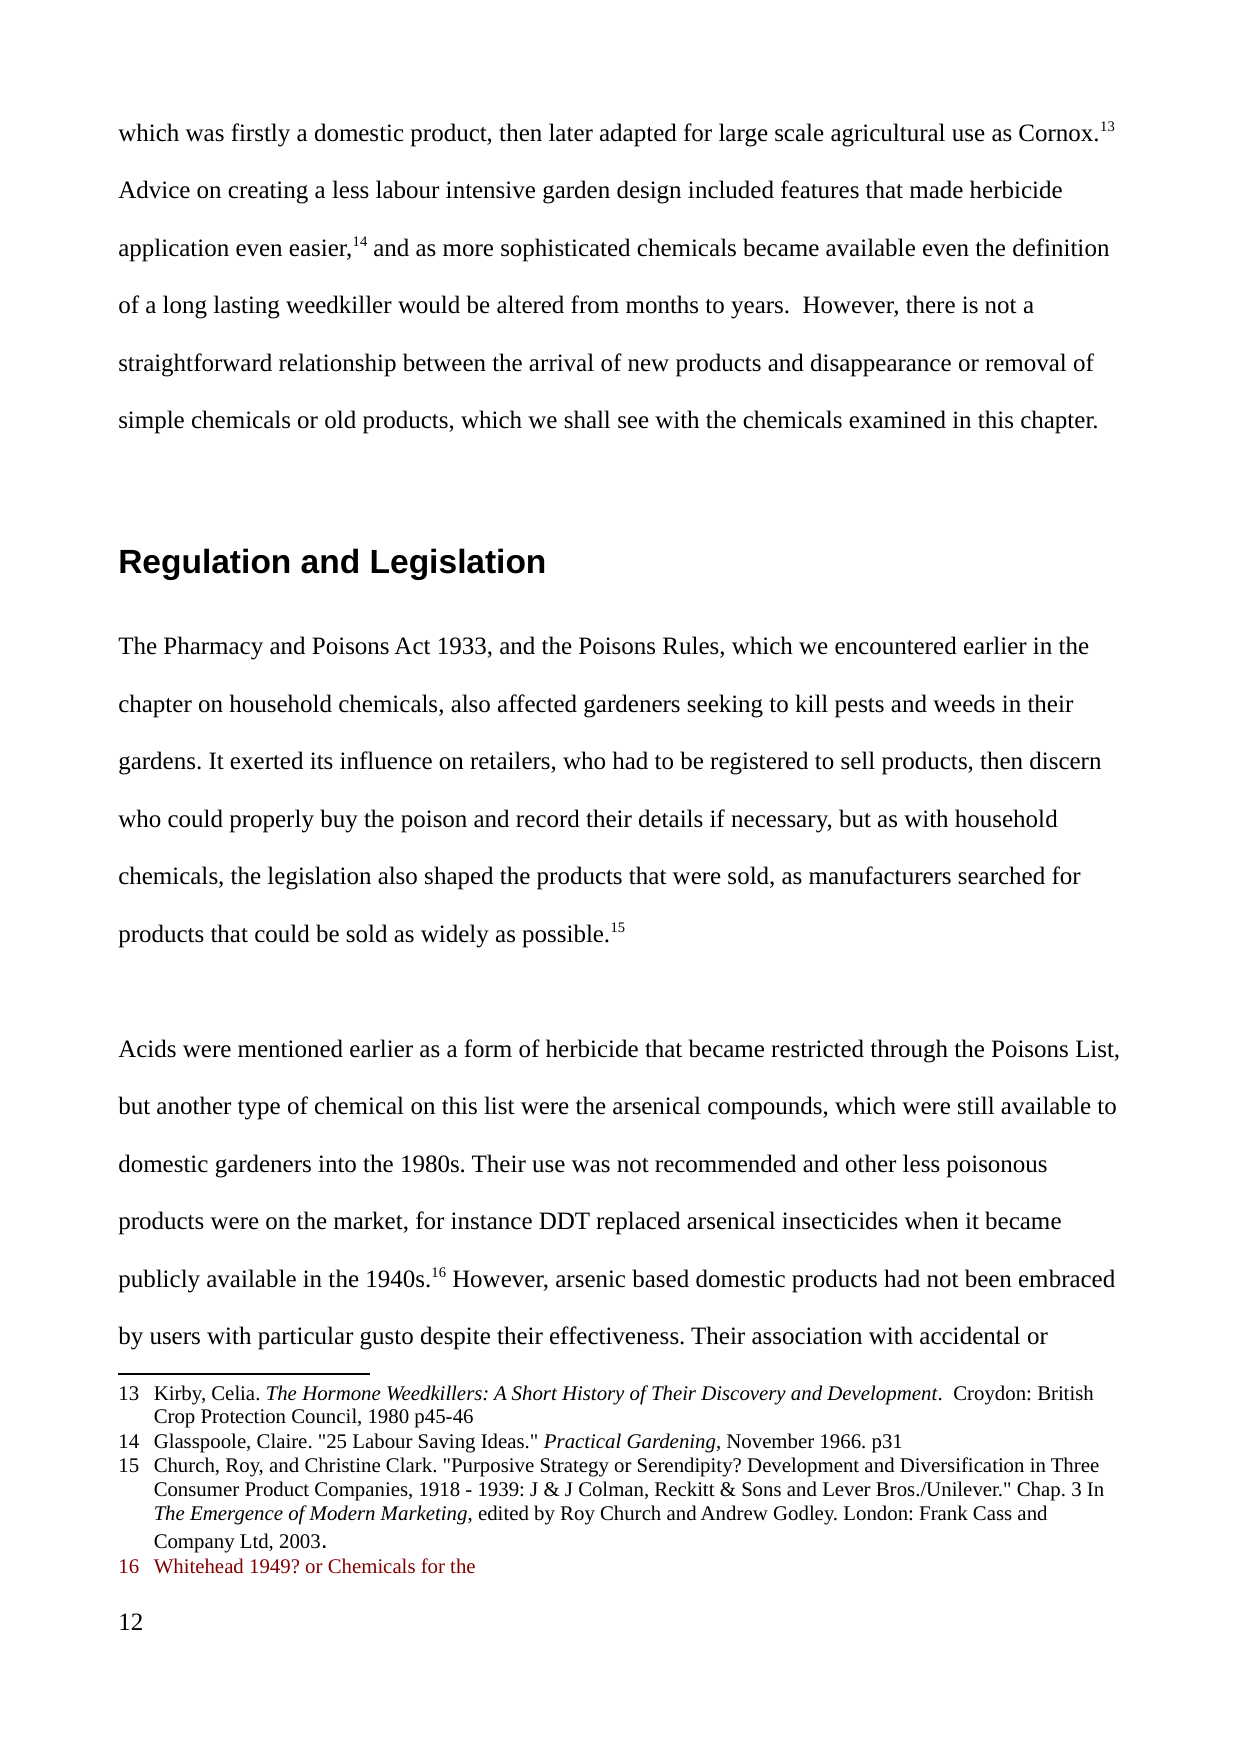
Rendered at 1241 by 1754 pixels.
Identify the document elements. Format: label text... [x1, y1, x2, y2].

text Acids were mentioned earlier as a form of herbicide that became restricted through the Poisons List, but another type of chemical on this list were the arsenical compounds, which were still available to domestic gardeners into the 1980s. Their use was not recommended and other less poisonous products were on the market, for instance DDT replaced arsenical insecticides when it became publicly available in the 1940s. However, arsenic based domestic products had not been embraced by users with particular gusto despite their effectiveness. Their association with accidental or [118, 1034, 1122, 1350]
text which was firstly a domestic product, then later adapted for large scale agricultural use as Cornox. Advice on creating a less labour intensive garden design included features that made herbicide application even easier, and as more sophisticated chemicals became available even the definition of a long lasting weedkiller would be altered from months to years. However, there is not a straightforward relationship between the arrival of new products and disappearance or removal of simple chemicals or old products, which we shall see with the chemicals examined in this chapter. [118, 118, 1122, 434]
text Kirby, Celia. The Hormone Weedkillers: A Short History of Their Discovery and Development. Croydon: British Crop Protection Council, 1980 p45-46 [118, 1380, 1122, 1428]
text The Pharmacy and Poisons Act 1933, and the Poisons Rules, which we encountered earlier in the chapter on household chemicals, also affected gardeners seeking to kill pests and weeds in their gardens. It exerted its influence on retailers, who had to be registered to sell products, then discern who could properly buy the poison and record their details if necessary, but as with household chemicals, the legislation also shaped the products that were sold, as manufacturers searched for products that could be sold as widely as possible. [118, 631, 1122, 947]
text Church, Roy, and Christine Clark. "Purposive Strategy or Serendipity? Development and Diversification in Three Consumer Product Companies, 1918 - 1939: J & J Colman, Reckitt & Sons and Lever Bros./Unilever." Chap. 3 In The Emergence of Modern Marketing, edited by Roy Church and Andrew Godley. London: Frank Cass and Company Ltd, 2003. [118, 1453, 1122, 1553]
text Glasspoole, Claire. "25 Labour Saving Ideas." Practical Gardening, November 1966. p31 [118, 1428, 1122, 1453]
subtitle Regulation and Legislation [118, 541, 1122, 580]
text Whitehead 1949? or Chemicals for the [118, 1553, 1122, 1578]
